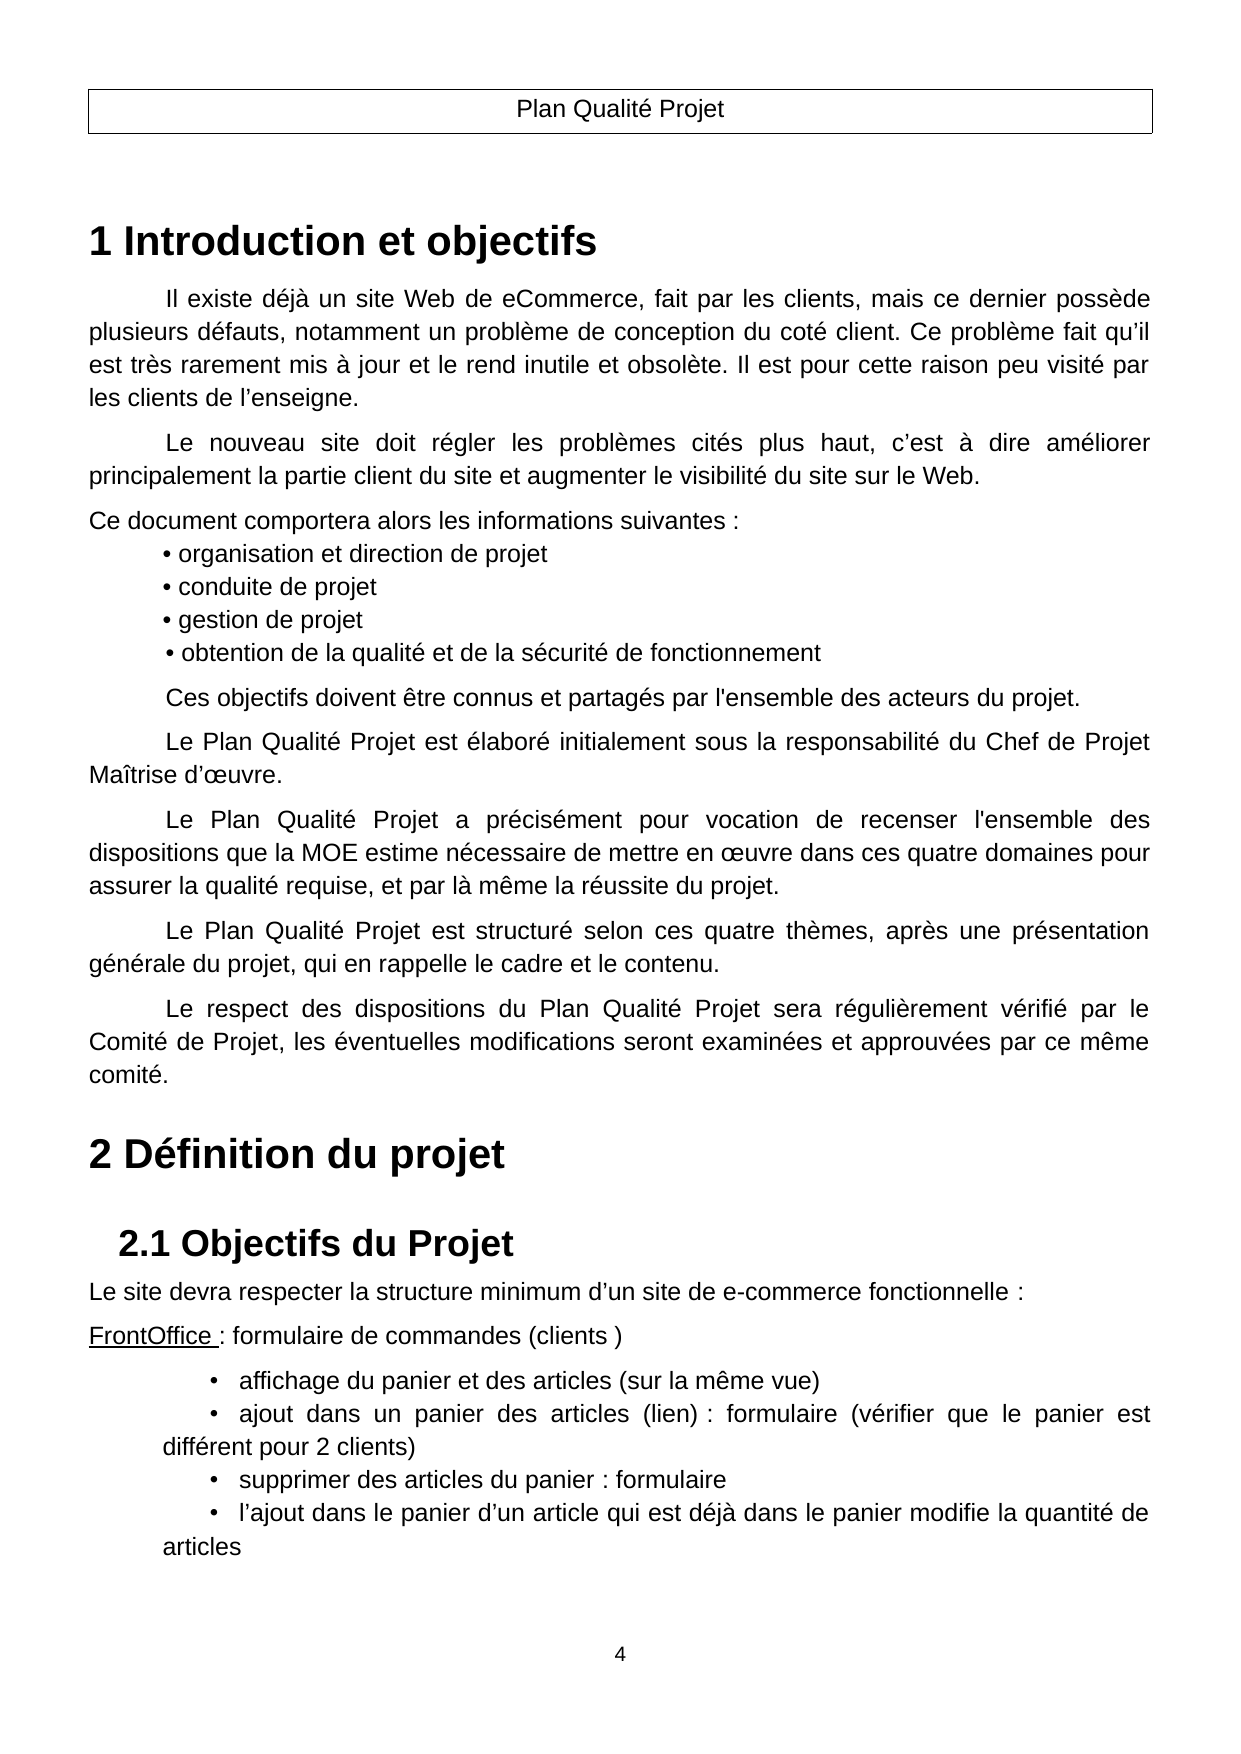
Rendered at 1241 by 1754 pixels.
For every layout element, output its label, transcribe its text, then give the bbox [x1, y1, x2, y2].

subtitle Objectifs du Projet [88, 1221, 1152, 1264]
subtitle Définition du projet [88, 1130, 1152, 1178]
text Le Plan Qualité Projet est élaboré initialement sous la responsabilité du Chef de Projet Maîtrise d’œuvre. [88, 727, 1152, 789]
text • obtention de la qualité et de la sécurité de fonctionnement [88, 638, 1152, 667]
subtitle Introduction et objectifs [88, 216, 1152, 264]
list affichage du panier et des articles (sur la même vue) [133, 1366, 1152, 1395]
text Le nouveau site doit régler les problèmes cités plus haut, c’est à dire améliorer principalement la partie client du site et augmenter le visibilité du site sur le Web. [88, 428, 1152, 490]
text Ce document comportera alors les informations suivantes : [88, 506, 1152, 534]
text • gestion de projet [88, 605, 1152, 633]
list supprimer des articles du panier : formulaire [133, 1465, 1152, 1494]
list ajout dans un panier des articles (lien) : formulaire (vérifier que le panier est différent pour 2 clients) [133, 1399, 1152, 1461]
list FrontOffice : formulaire de commandes (clients ) [88, 1321, 1152, 1350]
text Le Plan Qualité Projet est structuré selon ces quatre thèmes, après une présentation générale du projet, qui en rappelle le cadre et le contenu. [88, 916, 1152, 978]
text Le respect des dispositions du Plan Qualité Projet sera régulièrement vérifié par le Comité de Projet, les éventuelles modifications seront examinées et approuvées par ce même comité. [88, 994, 1152, 1089]
text Il existe déjà un site Web de eCommerce, fait par les clients, mais ce dernier possède plusieurs défauts, notamment un problème de conception du coté client. Ce problème fait qu’il est très rarement mis à jour et le rend inutile et obsolète. Il est pour cette raison peu visité par les clients de l’enseigne. [88, 284, 1152, 412]
list l’ajout dans le panier d’un article qui est déjà dans le panier modifie la quantité de articles [133, 1498, 1152, 1560]
text Ces objectifs doivent être connus et partagés par l'ensemble des acteurs du projet. [88, 683, 1152, 711]
list Le site devra respecter la structure minimum d’un site de e-commerce fonctionnelle : [88, 1276, 1152, 1305]
text Le Plan Qualité Projet a précisément pour vocation de recenser l'ensemble des dispositions que la MOE estime nécessaire de mettre en œuvre dans ces quatre domaines pour assurer la qualité requise, et par là même la réussite du projet. [88, 805, 1152, 900]
text • conduite de projet [88, 572, 1152, 601]
text • organisation et direction de projet [88, 539, 1152, 567]
